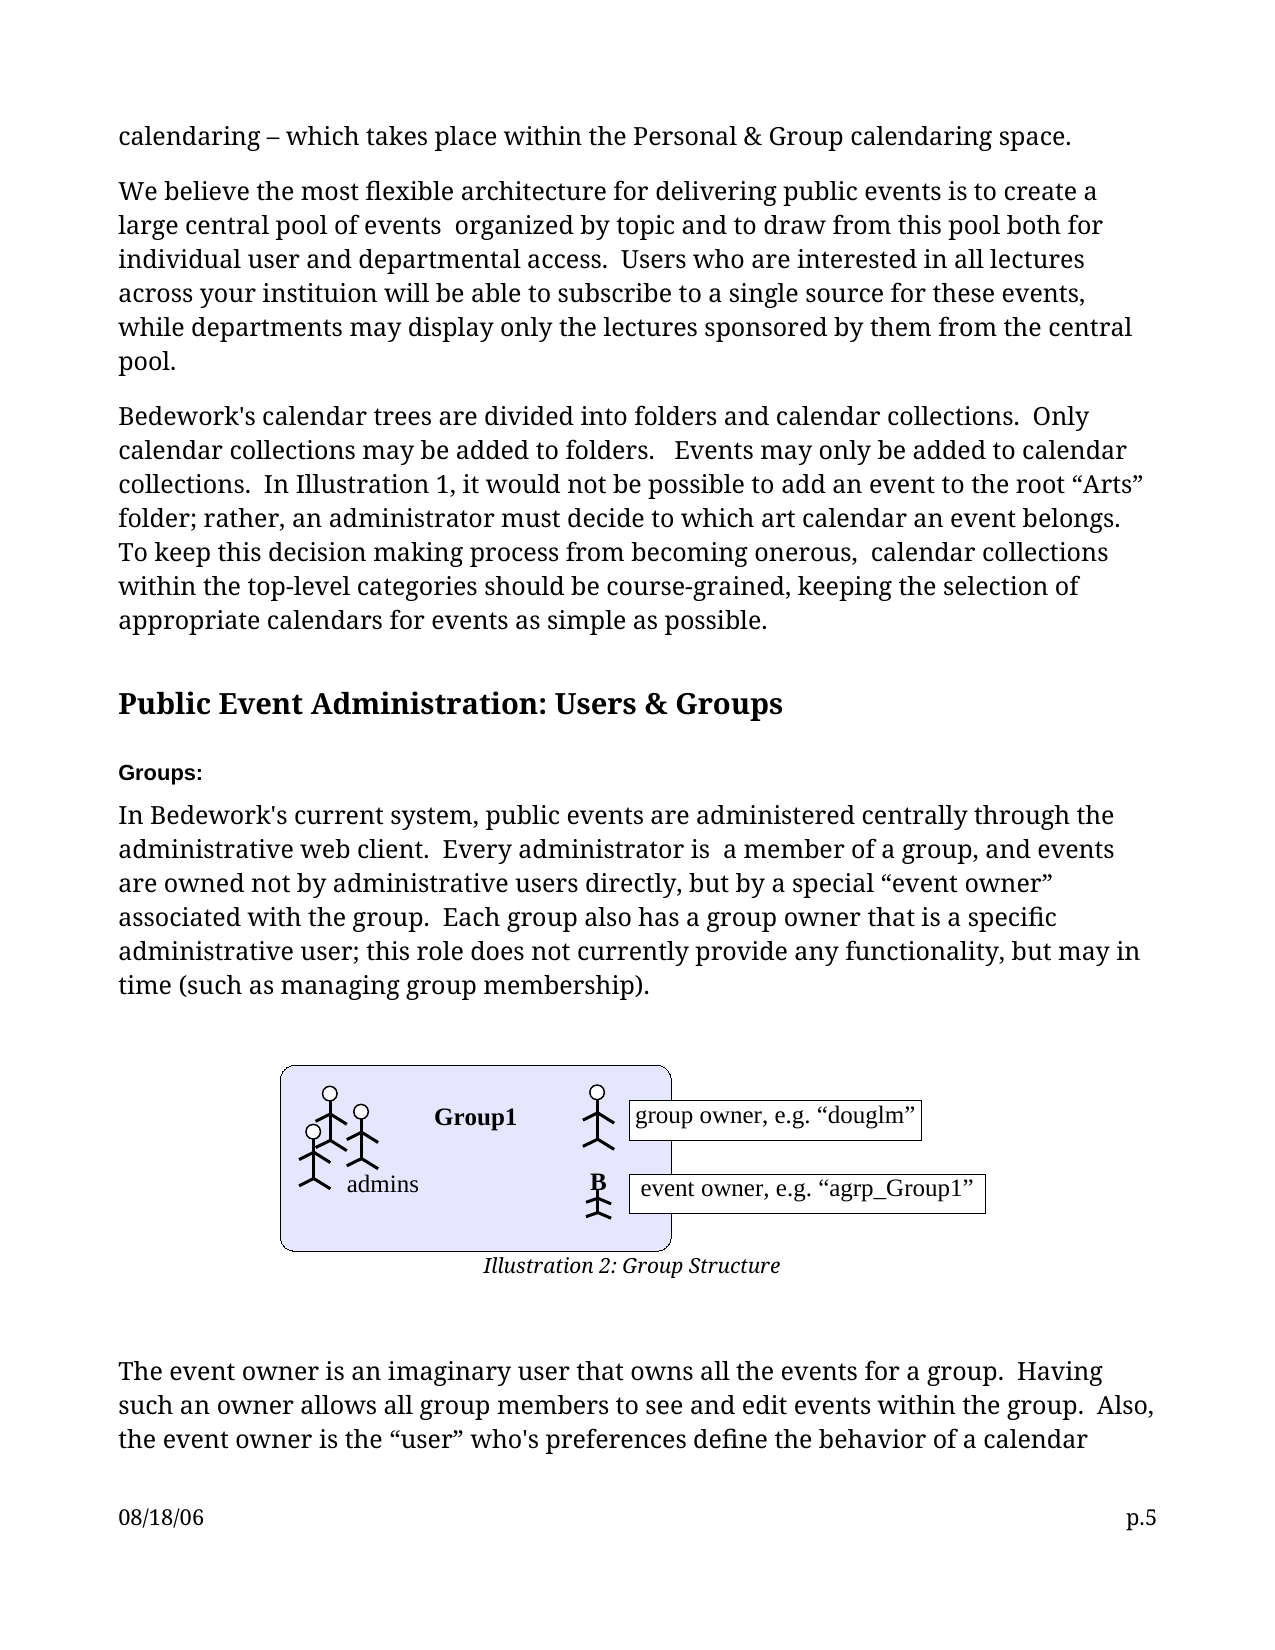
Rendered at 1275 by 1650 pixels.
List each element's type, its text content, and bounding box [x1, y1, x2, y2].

subtitle Public Event Administration: Users & Groups [118, 683, 1157, 723]
text Bedework's calendar trees are divided into folders and calendar collections. Only calendar collections may be added to folders. Events may only be added to calendar collections. In Illustration 1, it would not be possible to add an event to the root “Arts” folder; rather, an administrator must decide to which art calendar an event belongs. To keep this decision making process from becoming onerous, calendar collections within the top-level categories should be course-grained, keeping the selection of appropriate calendars for events as simple as possible. [118, 399, 1157, 637]
text We believe the most flexible architecture for delivering public events is to create a large central pool of events organized by topic and to draw from this pool both for individual user and departmental access. Users who are interested in all lectures across your instituion will be able to subscribe to a single source for these events, while departments may display only the lectures sponsored by them from the central pool. [118, 173, 1157, 378]
text In Bedework's current system, public events are administered centrally through the administrative web client. Every administrator is a member of a group, and events are owned not by administrative users directly, but by a special “event owner” associated with the group. Each group also has a group owner that is a specific administrative user; this role does not currently provide any functionality, but may in time (such as managing group membership). [118, 797, 1157, 1002]
subtitle Groups: [118, 760, 1157, 785]
text The event owner is an imaginary user that owns all the events for a group. Having such an owner allows all group members to see and edit events within the group. Also, the event owner is the “user” who's preferences define the behavior of a calendar [118, 1354, 1157, 1456]
text Illustration 2: Group Structure [242, 1048, 1024, 1280]
text calendaring – which takes place within the Personal & Group calendaring space. [118, 118, 1157, 152]
